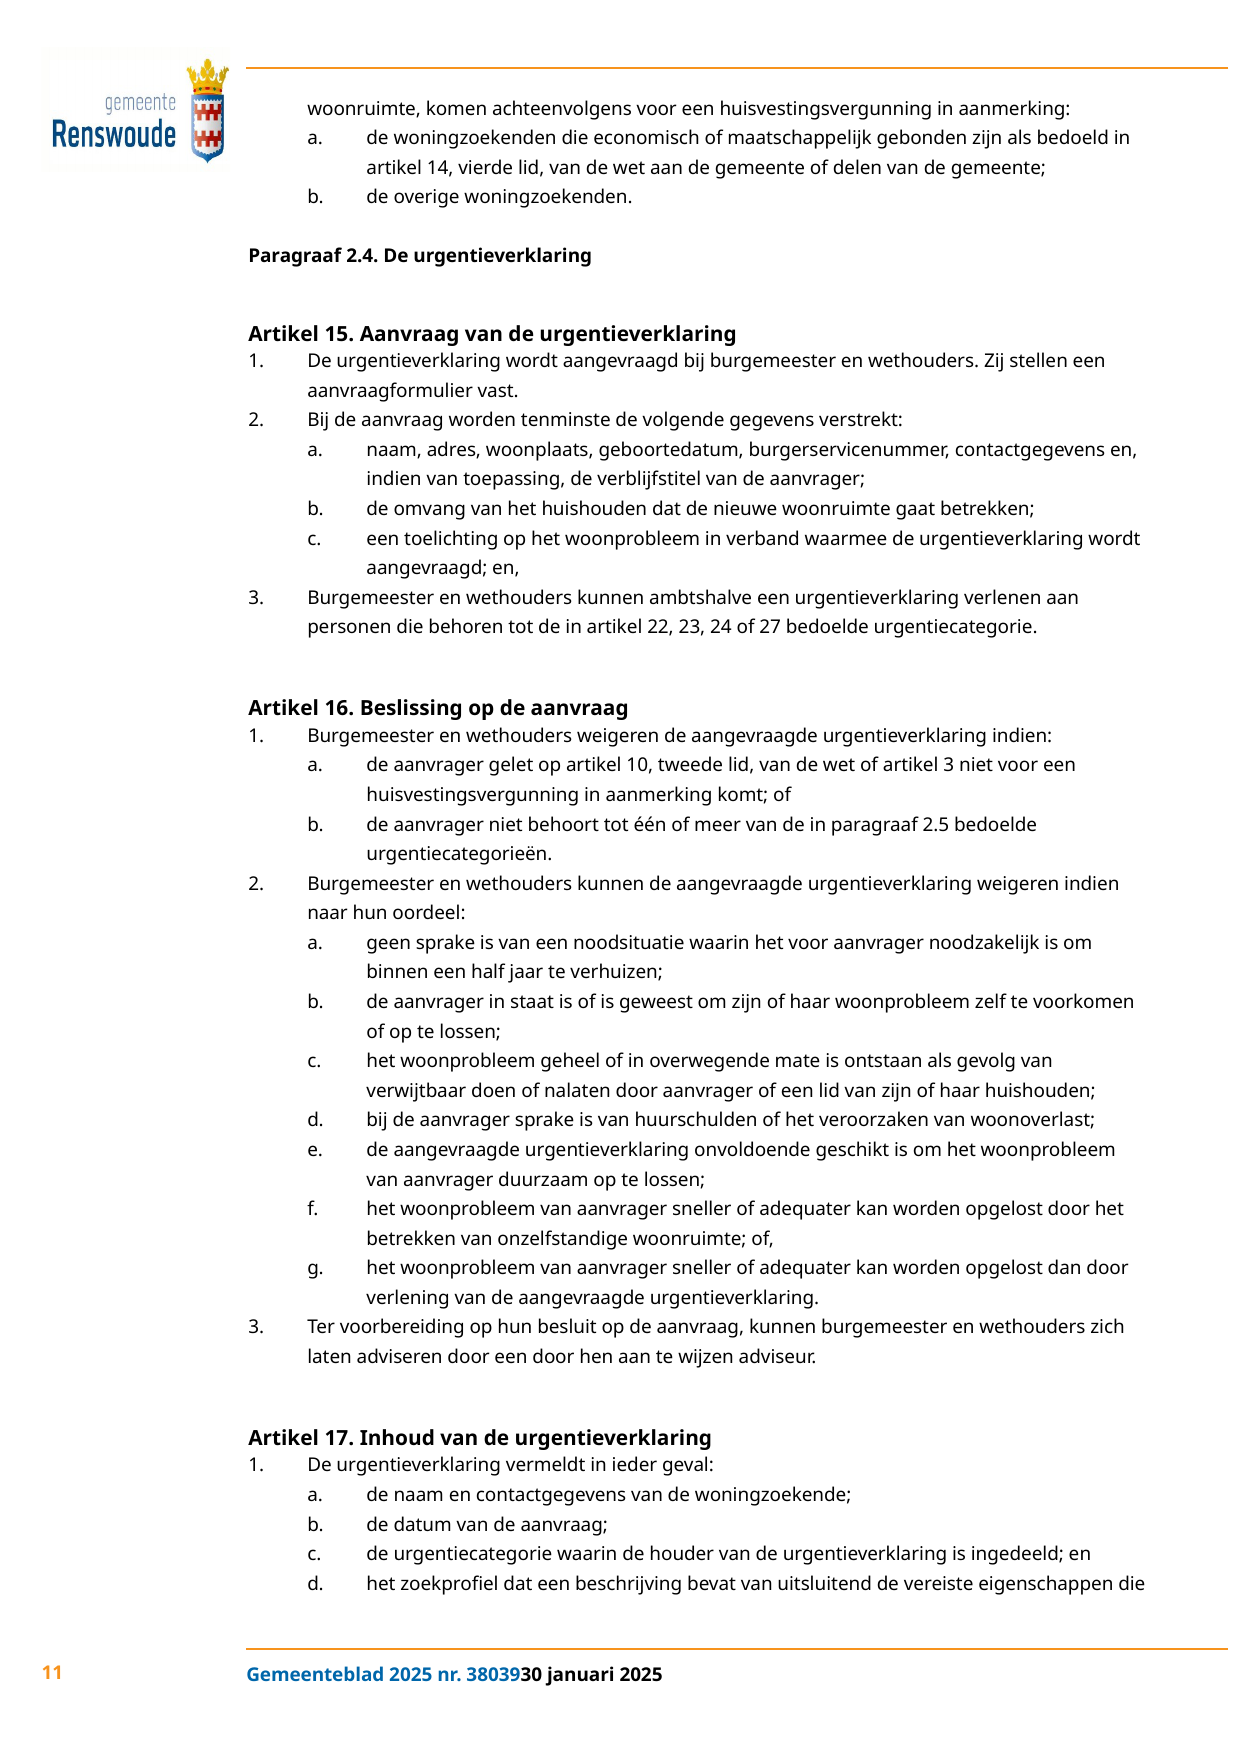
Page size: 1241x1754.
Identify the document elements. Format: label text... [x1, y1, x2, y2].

list de woningzoekenden die economisch of maatschappelijk gebonden zijn als bedoeld in artikel 14, vierde lid, van de wet aan de gemeente of delen van de gemeente; [307, 124, 1152, 180]
list het woonprobleem van aanvrager sneller of adequater kan worden opgelost door het betrekken van onzelfstandige woonruimte; of, [307, 1195, 1152, 1251]
list geen sprake is van een noodsituatie waarin het voor aanvrager noodzakelijk is om binnen een half jaar te verhuizen; [307, 929, 1152, 984]
list Bij de aanvraag worden tenminste de volgende gegevens verstrekt: [248, 406, 1152, 432]
list de naam en contactgegevens van de woningzoekende; [307, 1481, 1152, 1507]
list Burgemeester en wethouders kunnen de aangevraagde urgentieverklaring weigeren indien naar hun oordeel: [248, 870, 1152, 925]
list De urgentieverklaring wordt aangevraagd bij burgemeester en wethouders. Zij stellen een aanvraagformulier vast. [248, 347, 1152, 403]
list bij de aanvrager sprake is van huurschulden of het veroorzaken van woonoverlast; [307, 1107, 1152, 1132]
list het zoekprofiel dat een beschrijving bevat van uitsluitend de vereiste eigenschappen die [307, 1570, 1152, 1596]
list de datum van de aanvraag; [307, 1511, 1152, 1537]
list de aanvrager gelet op artikel 10, tweede lid, van de wet of artikel 3 niet voor een huisvestingsvergunning in aanmerking komt; of [307, 752, 1152, 807]
text Paragraaf 2.4. De urgentieverklaring [248, 243, 1152, 268]
list Burgemeester en wethouders kunnen ambtshalve een urgentieverklaring verlenen aan personen die behoren tot de in artikel 22, 23, 24 of 27 bedoelde urgentiecategorie. [248, 584, 1152, 639]
list de omvang van het huishouden dat de nieuwe woonruimte gaat betrekken; [307, 495, 1152, 521]
list het woonprobleem geheel of in overwegende mate is ontstaan als gevolg van verwijtbaar doen of nalaten door aanvrager of een lid van zijn of haar huishouden; [307, 1047, 1152, 1103]
list de aanvrager niet behoort tot één of meer van de in paragraaf 2.5 bedoelde urgentiecategorieën. [307, 811, 1152, 866]
list een toelichting op het woonprobleem in verband waarmee de urgentieverklaring wordt aangevraagd; en, [307, 525, 1152, 580]
list Ter voorbereiding op hun besluit op de aanvraag, kunnen burgemeester en wethouders zich laten adviseren door een door hen aan te wijzen adviseur. [248, 1314, 1152, 1369]
list de urgentiecategorie waarin de houder van de urgentieverklaring is ingedeeld; en [307, 1540, 1152, 1566]
list het woonprobleem van aanvrager sneller of adequater kan worden opgelost dan door verlening van de aangevraagde urgentieverklaring. [307, 1254, 1152, 1310]
list woonruimte, komen achteenvolgens voor een huisvestingsvergunning in aanmerking: [248, 95, 1152, 121]
list naam, adres, woonplaats, geboortedatum, burgerservicenummer, contactgegevens en, indien van toepassing, de verblijfstitel van de aanvrager; [307, 436, 1152, 491]
list de aanvrager in staat is of is geweest om zijn of haar woonprobleem zelf te voorkomen of op te lossen; [307, 988, 1152, 1043]
list de aangevraagde urgentieverklaring onvoldoende geschikt is om het woonprobleem van aanvrager duurzaam op te lossen; [307, 1136, 1152, 1191]
text Artikel 17. Inhoud van de urgentieverklaring [248, 1423, 1152, 1452]
list De urgentieverklaring vermeldt in ieder geval: [248, 1452, 1152, 1477]
list de overige woningzoekenden. [307, 183, 1152, 209]
text Artikel 15. Aanvraag van de urgentieverklaring [248, 319, 1152, 347]
picture [41, 47, 231, 172]
text Artikel 16. Beslissing op de aanvraag [248, 693, 1152, 722]
list Burgemeester en wethouders weigeren de aangevraagde urgentieverklaring indien: [248, 722, 1152, 748]
